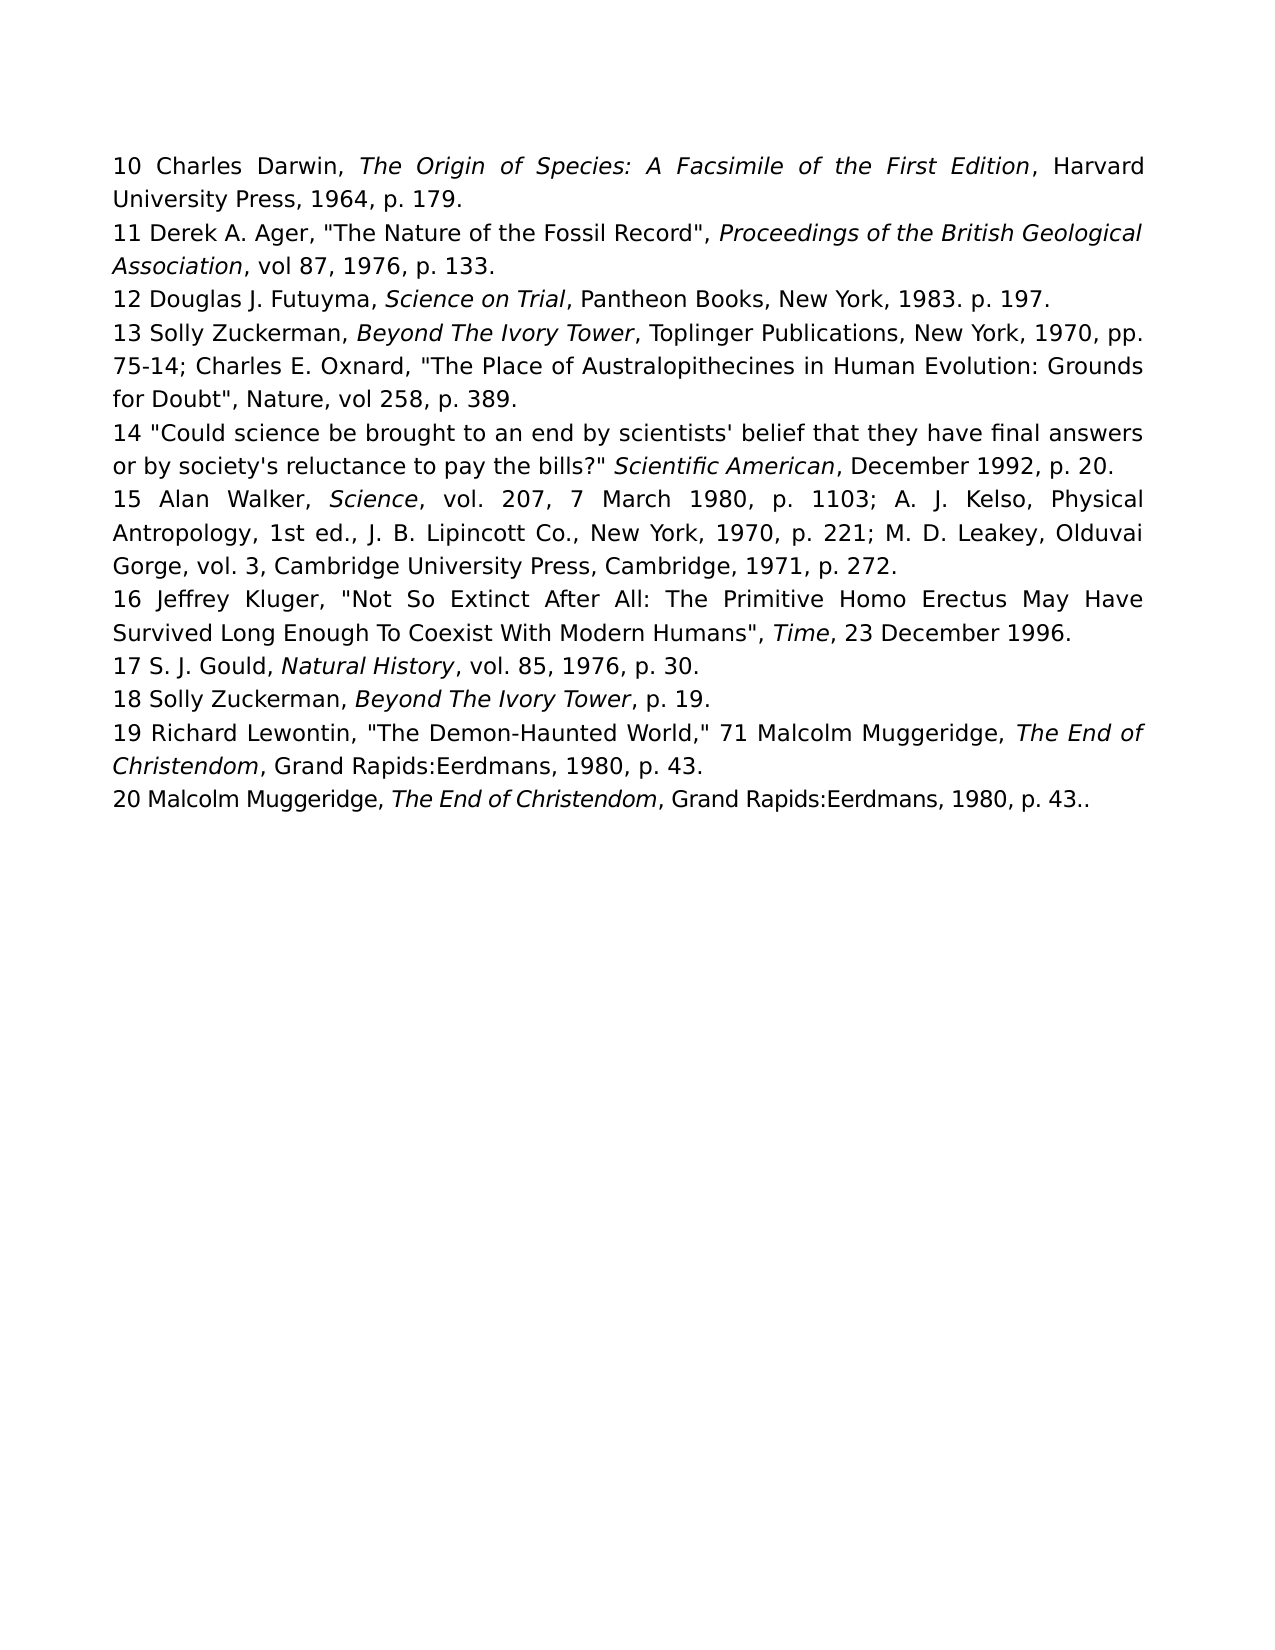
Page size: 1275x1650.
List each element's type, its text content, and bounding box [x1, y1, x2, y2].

text 19 Richard Lewontin, "The Demon-Haunted World," 71 Malcolm Muggeridge, The End of Christendom, Grand Rapids:Eerdmans, 1980, p. 43. [112, 714, 1145, 781]
text 17 S. J. Gould, Natural History, vol. 85, 1976, p. 30. [112, 648, 1145, 681]
text 10 Charles Darwin, The Origin of Species: A Facsimile of the First Edition, Harvard University Press, 1964, p. 179. [112, 148, 1145, 214]
text 18 Solly Zuckerman, Beyond The Ivory Tower, p. 19. [112, 681, 1145, 714]
text 12 Douglas J. Futuyma, Science on Trial, Pantheon Books, New York, 1983. p. 197. [112, 281, 1145, 314]
text 14 "Could science be brought to an end by scientists' belief that they have final answers or by society's reluctance to pay the bills?" Scientific American, December 1992, p. 20. [112, 414, 1145, 481]
text 16 Jeffrey Kluger, "Not So Extinct After All: The Primitive Homo Erectus May Have Survived Long Enough To Coexist With Modern Humans", Time, 23 December 1996. [112, 581, 1145, 648]
text 13 Solly Zuckerman, Beyond The Ivory Tower, Toplinger Publications, New York, 1970, pp. 75-14; Charles E. Oxnard, "The Place of Australopithecines in Human Evolution: Grounds for Doubt", Nature, vol 258, p. 389. [112, 314, 1145, 414]
text 15 Alan Walker, Science, vol. 207, 7 March 1980, p. 1103; A. J. Kelso, Physical Antropology, 1st ed., J. B. Lipincott Co., New York, 1970, p. 221; M. D. Leakey, Olduvai Gorge, vol. 3, Cambridge University Press, Cambridge, 1971, p. 272. [112, 481, 1145, 581]
text 11 Derek A. Ager, "The Nature of the Fossil Record", Proceedings of the British Geological Association, vol 87, 1976, p. 133. [112, 214, 1145, 281]
text 20 Malcolm Muggeridge, The End of Christendom, Grand Rapids:Eerdmans, 1980, p. 43.. [112, 781, 1145, 814]
